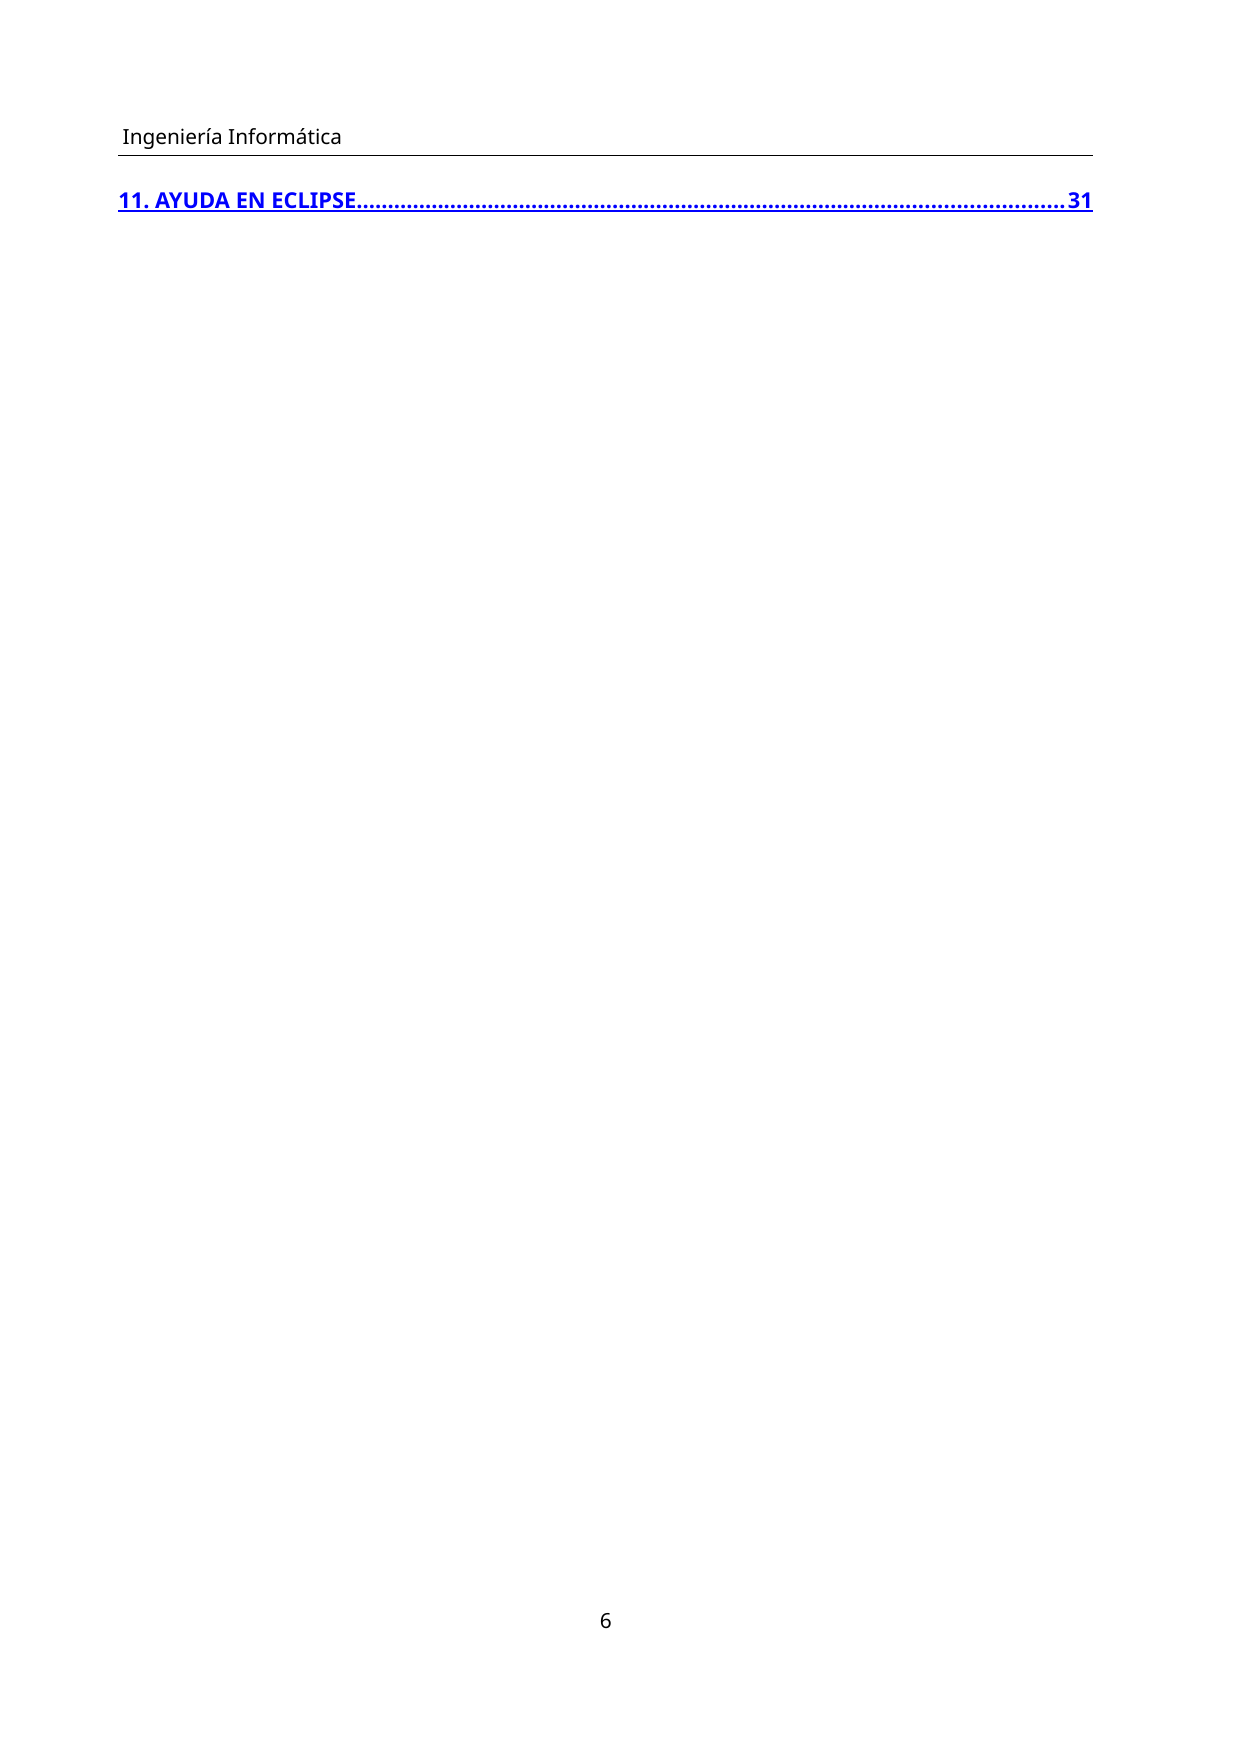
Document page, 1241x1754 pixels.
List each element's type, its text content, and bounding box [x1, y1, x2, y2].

text 11. AYUDA EN ECLIPSE 31 [118, 185, 1093, 210]
